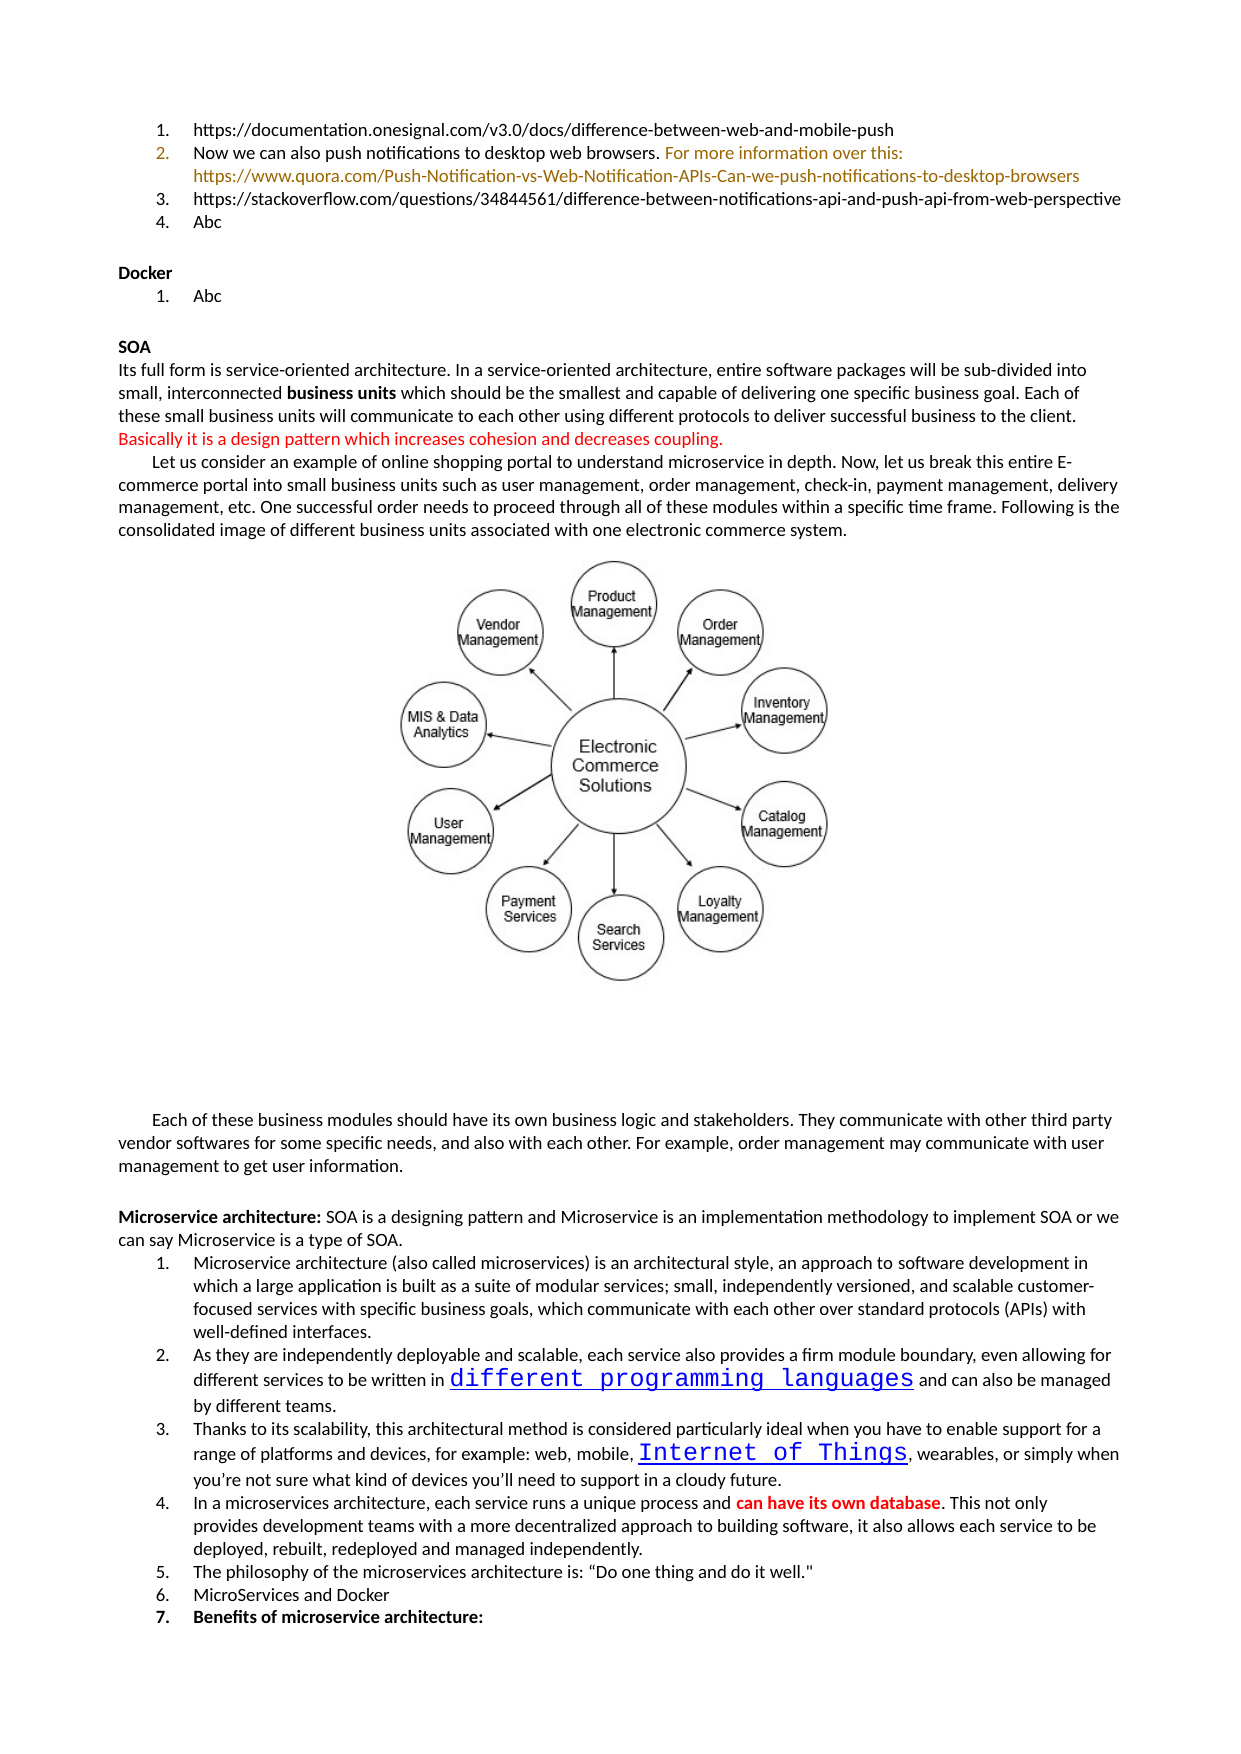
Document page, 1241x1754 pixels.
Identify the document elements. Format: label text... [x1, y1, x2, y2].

text Let us consider an example of online shopping portal to understand microservice in depth. Now, let us break this entire E-commerce portal into small business units such as user management, order management, check-in, payment management, delivery management, etc. One successful order needs to proceed through all of these modules within a specific time frame. Following is the consolidated image of different business units associated with one electronic commerce system. [118, 450, 1122, 541]
picture [345, 541, 895, 995]
list Thanks to its scalability, this architectural method is considered particularly ideal when you have to enable support for a range of platforms and devices, for example: web, mobile, Internet of Things, wearables, or simply when you’re not sure what kind of devices you’ll need to support in a cloudy future. [156, 1417, 1122, 1491]
list Now we can also push notifications to desktop web browsers. For more information over this: [156, 141, 1122, 164]
list The philosophy of the microservices architecture is: “Do one thing and do it well." [156, 1560, 1122, 1583]
text Its full form is service-oriented architecture. In a service-oriented architecture, entire software packages will be sub-divided into small, interconnected business units which should be the smallest and capable of delivering one specific business goal. Each of these small business units will communicate to each other using different protocols to deliver successful business to the client. Basically it is a design pattern which increases cohesion and decreases coupling. [118, 358, 1122, 450]
list As they are independently deployable and scalable, each service also provides a firm module boundary, even allowing for different services to be written in different programming languages and can also be managed by different teams. [156, 1343, 1122, 1417]
list In a microservices architecture, each service runs a unique process and can have its own database. This not only provides development teams with a more decentralized approach to building software, it also allows each service to be deployed, rebuilt, redeployed and managed independently. [156, 1491, 1122, 1560]
text Each of these business modules should have its own business logic and stakeholders. They communicate with other third party vendor softwares for some specific needs, and also with each other. For example, order management may communicate with user management to get user information. [118, 1108, 1122, 1177]
list Microservice architecture (also called microservices) is an architectural style, an approach to software development in which a large application is built as a suite of modular services; small, independently versioned, and scalable customer-focused services with specific business goals, which communicate with each other over standard protocols (APIs) with well-defined interfaces. [156, 1251, 1122, 1343]
list https://documentation.onesignal.com/v3.0/docs/difference-between-web-and-mobile-push [156, 118, 1122, 141]
text SOA [118, 335, 1122, 358]
list https://www.quora.com/Push-Notification-vs-Web-Notification-APIs-Can-we-push-notifications-to-desktop-browsers [156, 164, 1122, 187]
text Microservice architecture: SOA is a designing pattern and Microservice is an implementation methodology to implement SOA or we can say Microservice is a type of SOA. [118, 1205, 1122, 1251]
list Abc [156, 284, 1122, 307]
list Abc [156, 210, 1122, 233]
list Benefits of microservice architecture: [156, 1606, 1122, 1628]
text Docker [118, 261, 1122, 284]
list MicroServices and Docker [156, 1583, 1122, 1606]
list https://stackoverflow.com/questions/34844561/difference-between-notifications-api-and-push-api-from-web-perspective [156, 187, 1122, 210]
